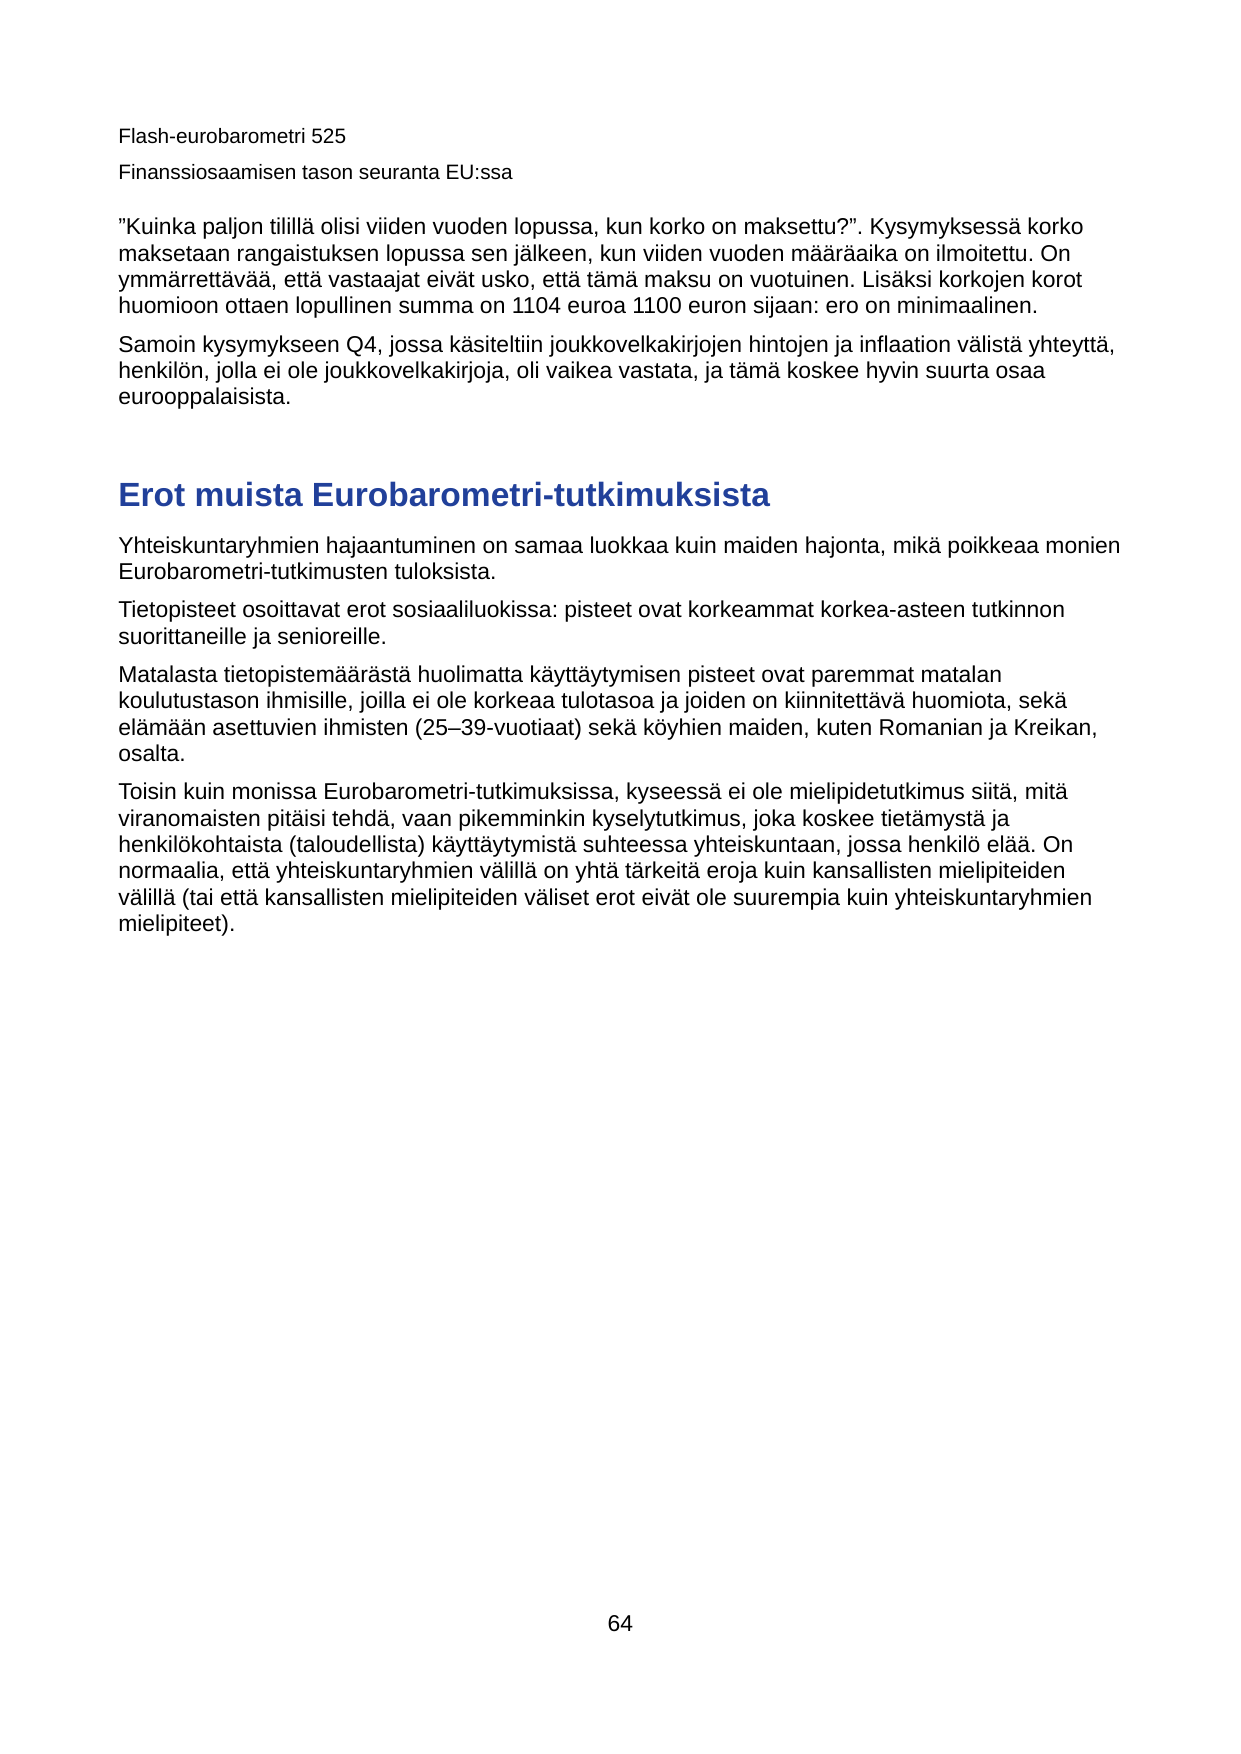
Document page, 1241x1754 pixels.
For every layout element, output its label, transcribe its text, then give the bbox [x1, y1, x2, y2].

text ”Kuinka paljon tilillä olisi viiden vuoden lopussa, kun korko on maksettu?”. Kysymyksessä korko maksetaan rangaistuksen lopussa sen jälkeen, kun viiden vuoden määräaika on ilmoitettu. On ymmärrettävää, että vastaajat eivät usko, että tämä maksu on vuotuinen. Lisäksi korkojen korot huomioon ottaen lopullinen summa on 1104 euroa 1100 euron sijaan: ero on minimaalinen. [118, 213, 1122, 319]
text Toisin kuin monissa Eurobarometri-tutkimuksissa, kyseessä ei ole mielipidetutkimus siitä, mitä viranomaisten pitäisi tehdä, vaan pikemminkin kyselytutkimus, joka koskee tietämystä ja henkilökohtaista (taloudellista) käyttäytymistä suhteessa yhteiskuntaan, jossa henkilö elää. On normaalia, että yhteiskuntaryhmien välillä on yhtä tärkeitä eroja kuin kansallisten mielipiteiden välillä (tai että kansallisten mielipiteiden väliset erot eivät ole suurempia kuin yhteiskuntaryhmien mielipiteet). [118, 778, 1122, 936]
text Tietopisteet osoittavat erot sosiaaliluokissa: pisteet ovat korkeammat korkea-asteen tutkinnon suorittaneille ja senioreille. [118, 596, 1122, 649]
text Matalasta tietopistemäärästä huolimatta käyttäytymisen pisteet ovat paremmat matalan koulutustason ihmisille, joilla ei ole korkeaa tulotasoa ja joiden on kiinnitettävä huomiota, sekä elämään asettuvien ihmisten (25–39-vuotiaat) sekä köyhien maiden, kuten Romanian ja Kreikan, osalta. [118, 661, 1122, 766]
text Samoin kysymykseen Q4, jossa käsiteltiin joukkovelkakirjojen hintojen ja inflaation välistä yhteyttä, henkilön, jolla ei ole joukkovelkakirjoja, oli vaikea vastata, ja tämä koskee hyvin suurta osaa eurooppalaisista. [118, 331, 1122, 410]
text Yhteiskuntaryhmien hajaantuminen on samaa luokkaa kuin maiden hajonta, mikä poikkeaa monien Eurobarometri-tutkimusten tuloksista. [118, 532, 1122, 584]
subtitle Erot muista Eurobarometri-tutkimuksista [118, 475, 1122, 513]
